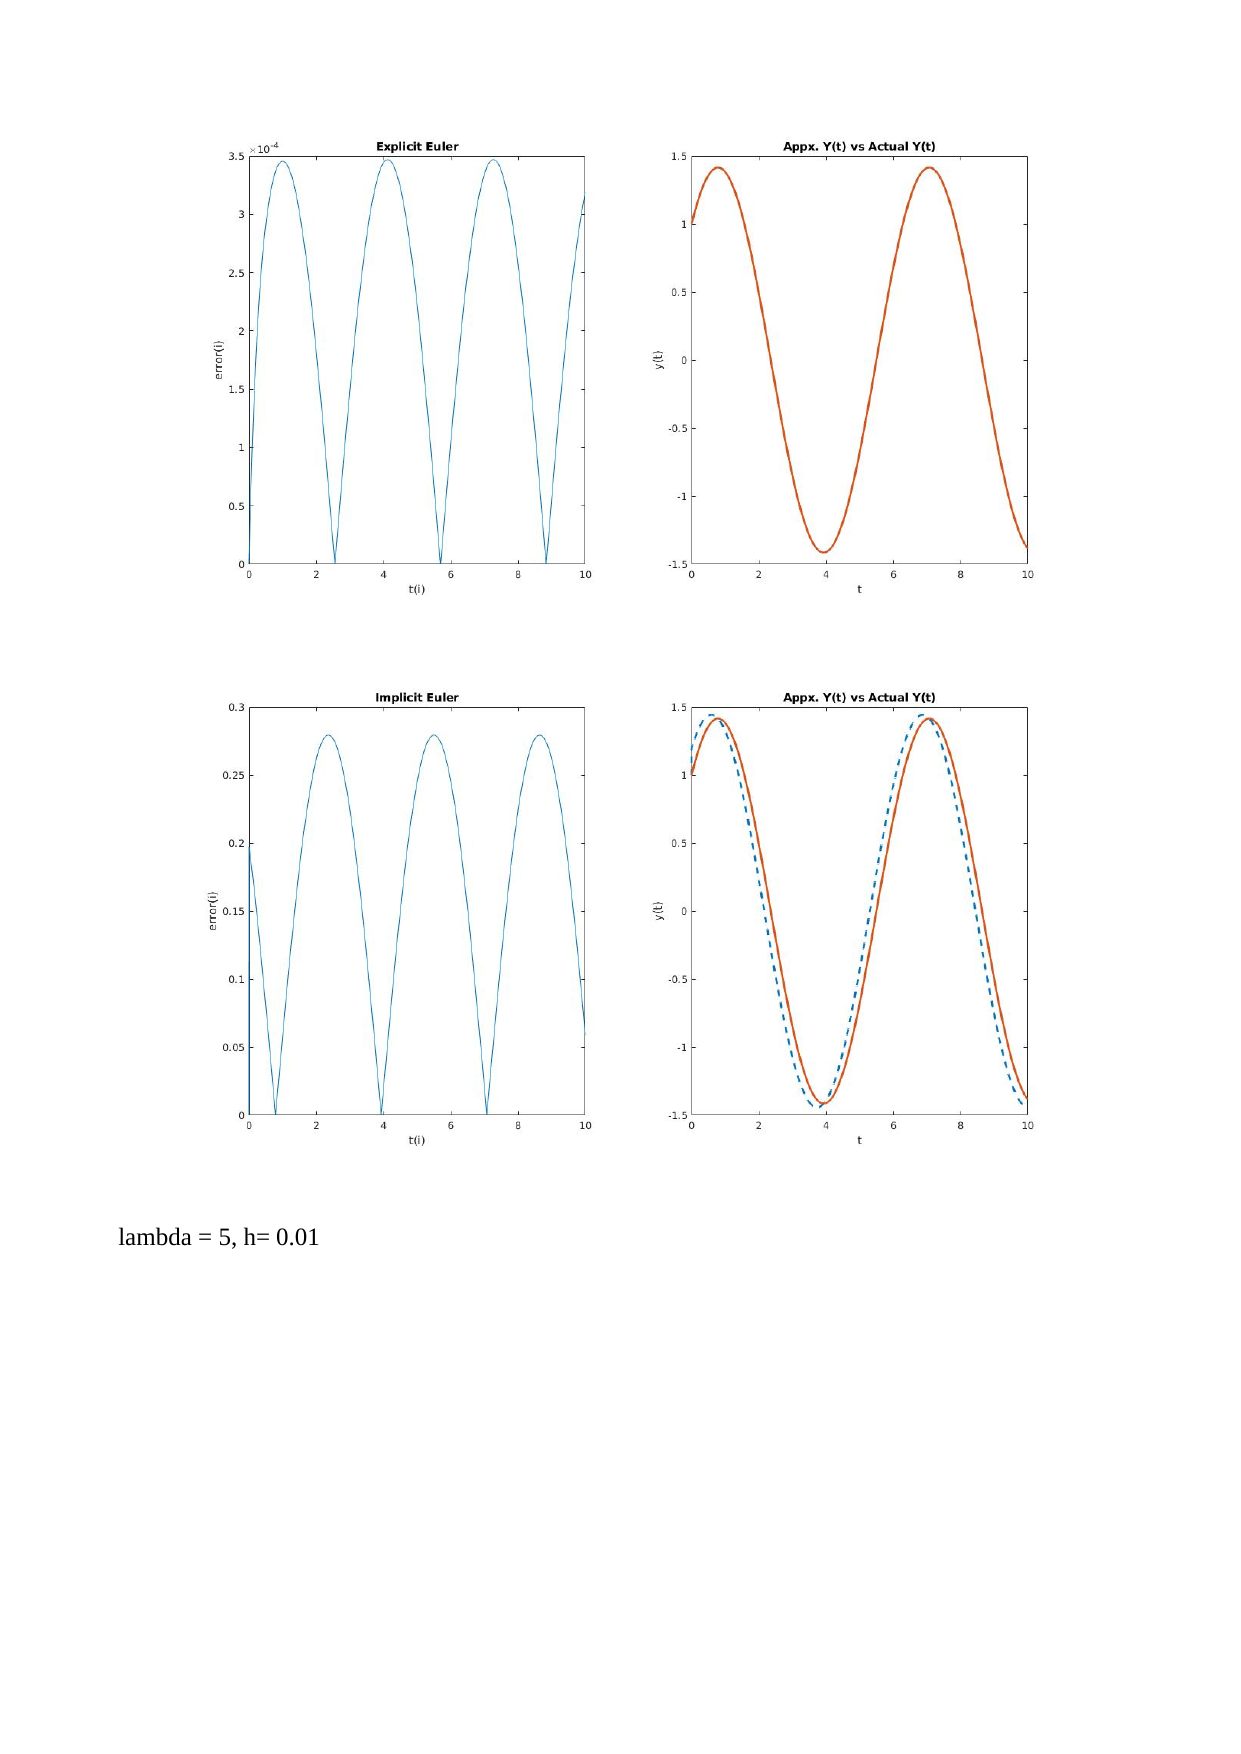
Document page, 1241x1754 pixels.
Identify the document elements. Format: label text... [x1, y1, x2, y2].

picture [118, 670, 1123, 1170]
text lambda = 5, h= 0.01 [118, 1222, 1122, 1251]
picture [118, 118, 1123, 619]
